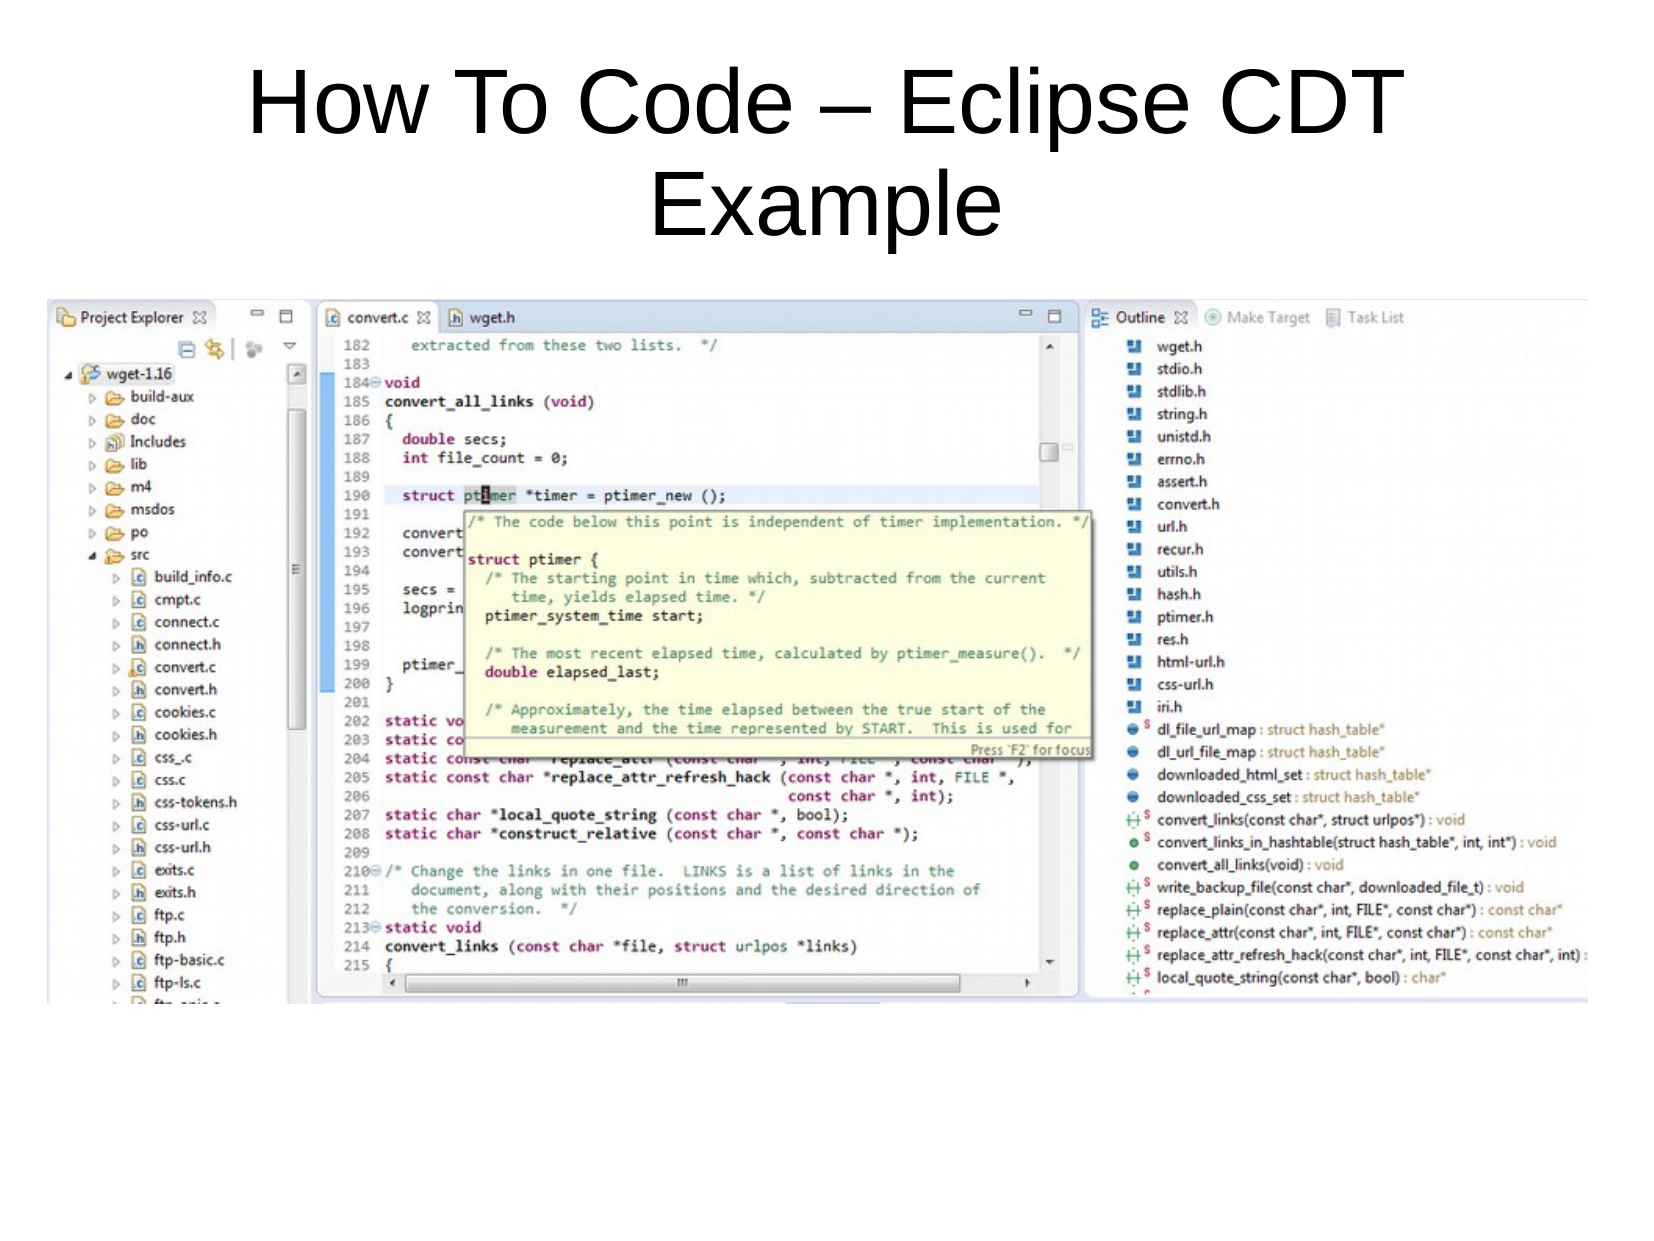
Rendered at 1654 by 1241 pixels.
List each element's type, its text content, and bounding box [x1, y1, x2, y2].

picture [47, 299, 1588, 1004]
title How To Code – Eclipse CDT Example [82, 49, 1571, 257]
